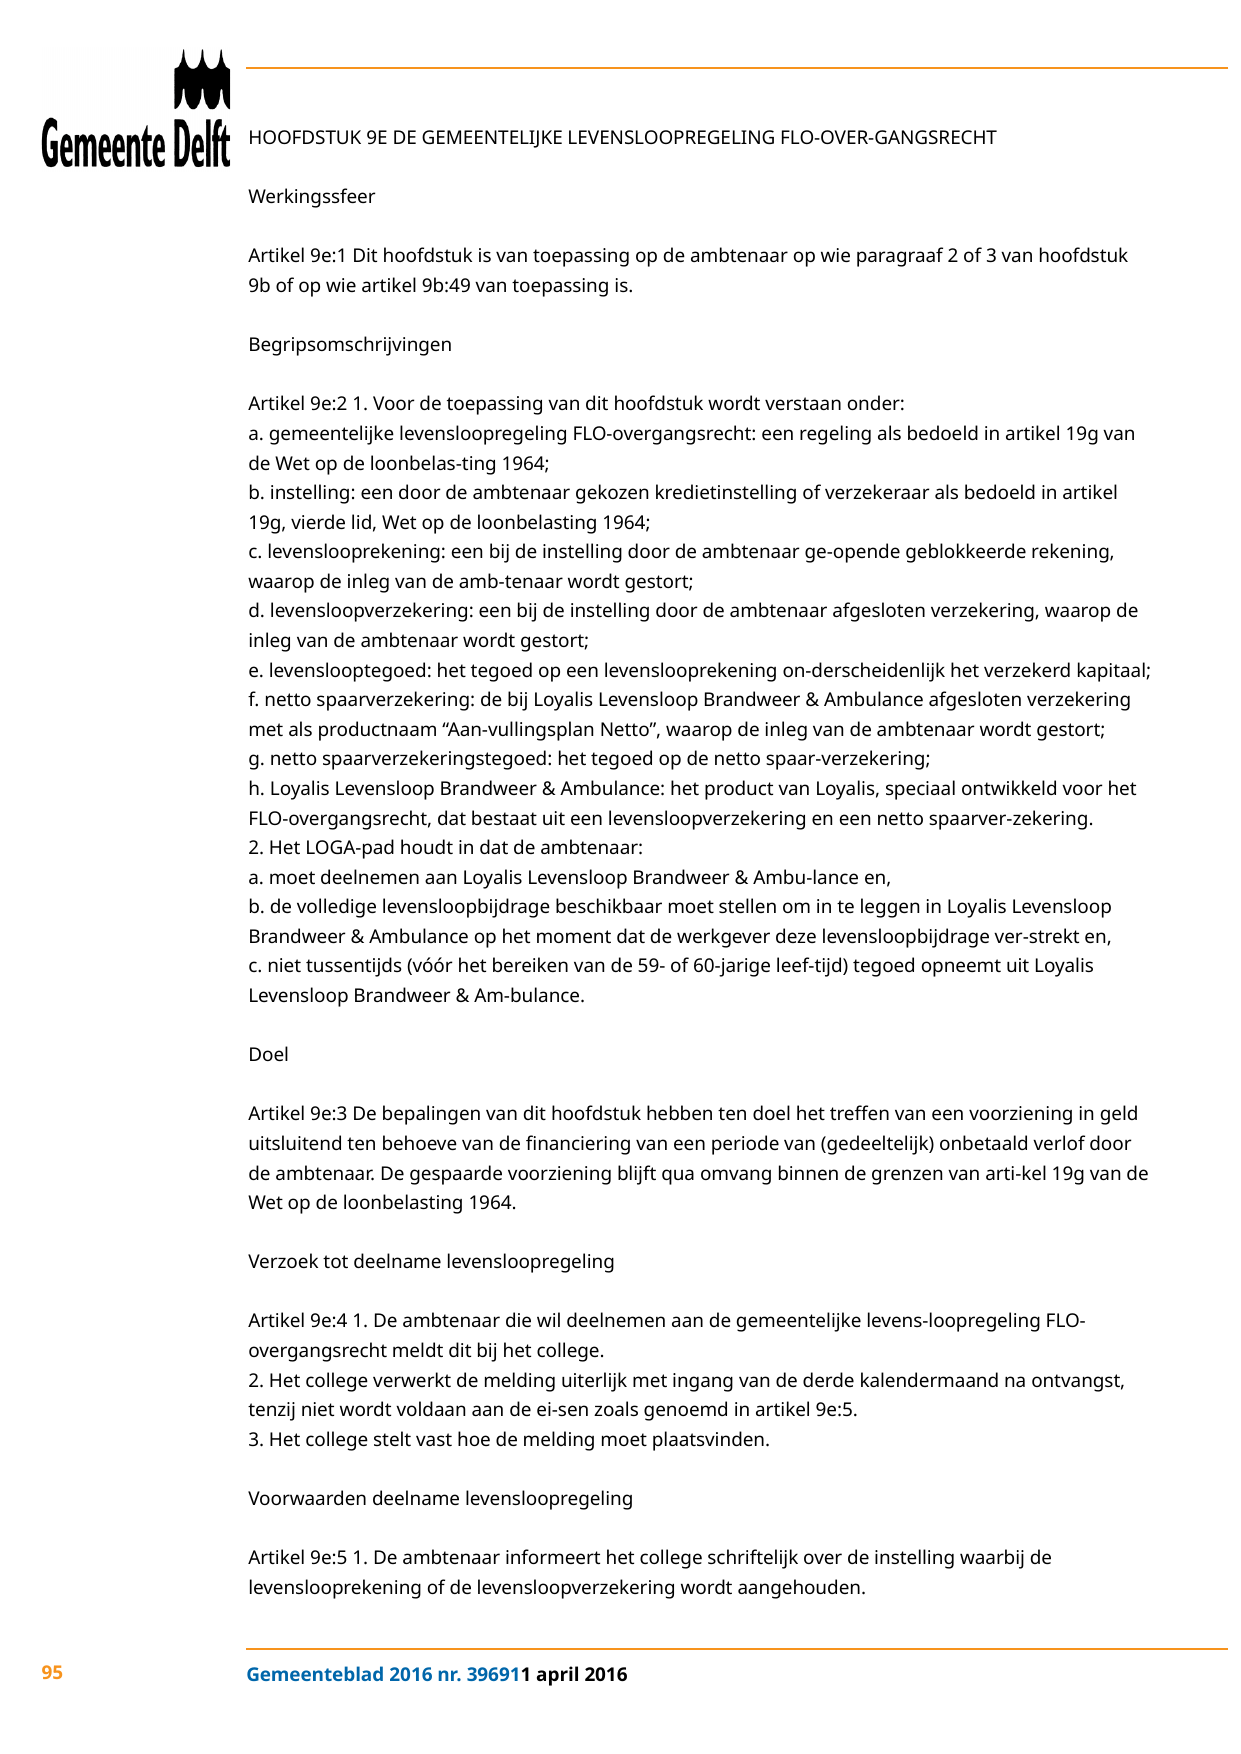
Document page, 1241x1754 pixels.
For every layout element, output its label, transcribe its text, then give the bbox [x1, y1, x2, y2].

text b. de volledige levensloopbijdrage beschikbaar moet stellen om in te leggen in Loyalis Levensloop Brandweer & Ambulance op het moment dat de werkgever deze levensloopbijdrage ver-strekt en, [248, 893, 1152, 949]
text 2. Het college verwerkt de melding uiterlijk met ingang van de derde kalendermaand na ontvangst, tenzij niet wordt voldaan aan de ei-sen zoals genoemd in artikel 9e:5. [248, 1367, 1152, 1422]
text a. gemeentelijke levensloopregeling FLO-overgangsrecht: een regeling als bedoeld in artikel 19g van de Wet op de loonbelas-ting 1964; [248, 420, 1152, 476]
text d. levensloopverzekering: een bij de instelling door de ambtenaar afgesloten verzekering, waarop de inleg van de ambtenaar wordt gestort; [248, 598, 1152, 653]
text HOOFDSTUK 9E DE GEMEENTELIJKE LEVENSLOOPREGELING FLO-OVER-GANGSRECHT [248, 124, 1152, 150]
text g. netto spaarverzekeringstegoed: het tegoed op de netto spaar-verzekering; [248, 746, 1152, 771]
text h. Loyalis Levensloop Brandweer & Ambulance: het product van Loyalis, speciaal ontwikkeld voor het FLO-overgangsrecht, dat bestaat uit een levensloopverzekering en een netto spaarver-zekering. [248, 775, 1152, 831]
text Artikel 9e:2 1. Voor de toepassing van dit hoofdstuk wordt verstaan onder: [248, 391, 1152, 416]
text 2. Het LOGA-pad houdt in dat de ambtenaar: [248, 834, 1152, 860]
text Verzoek tot deelname levensloopregeling [248, 1248, 1152, 1274]
text f. netto spaarverzekering: de bij Loyalis Levensloop Brandweer & Ambulance afgesloten verzekering met als productnaam “Aan-vullingsplan Netto”, waarop de inleg van de ambtenaar wordt gestort; [248, 686, 1152, 742]
text Doel [248, 1041, 1152, 1067]
text Artikel 9e:1 Dit hoofdstuk is van toepassing op de ambtenaar op wie paragraaf 2 of 3 van hoofdstuk 9b of op wie artikel 9b:49 van toepassing is. [248, 243, 1152, 298]
text 3. Het college stelt vast hoe de melding moet plaatsvinden. [248, 1426, 1152, 1452]
text Artikel 9e:3 De bepalingen van dit hoofdstuk hebben ten doel het treffen van een voorziening in geld uitsluitend ten behoeve van de financiering van een periode van (gedeeltelijk) onbetaald verlof door de ambtenaar. De gespaarde voorziening blijft qua omvang binnen de grenzen van arti-kel 19g van de Wet op de loonbelasting 1964. [248, 1101, 1152, 1215]
text e. levenslooptegoed: het tegoed op een levenslooprekening on-derscheidenlijk het verzekerd kapitaal; [248, 657, 1152, 683]
text c. levenslooprekening: een bij de instelling door de ambtenaar ge-opende geblokkeerde rekening, waarop de inleg van de amb-tenaar wordt gestort; [248, 538, 1152, 594]
picture [41, 47, 231, 172]
text a. moet deelnemen aan Loyalis Levensloop Brandweer & Ambu-lance en, [248, 864, 1152, 890]
text Artikel 9e:5 1. De ambtenaar informeert het college schriftelijk over de instelling waarbij de levenslooprekening of de levensloopverzekering wordt aangehouden. [248, 1544, 1152, 1600]
text Werkingssfeer [248, 183, 1152, 209]
text Voorwaarden deelname levensloopregeling [248, 1485, 1152, 1511]
text Artikel 9e:4 1. De ambtenaar die wil deelnemen aan de gemeentelijke levens-loopregeling FLO-overgangsrecht meldt dit bij het college. [248, 1308, 1152, 1363]
text b. instelling: een door de ambtenaar gekozen kredietinstelling of verzekeraar als bedoeld in artikel 19g, vierde lid, Wet op de loonbelasting 1964; [248, 479, 1152, 535]
text Begripsomschrijvingen [248, 331, 1152, 357]
text c. niet tussentijds (vóór het bereiken van de 59- of 60-jarige leef-tijd) tegoed opneemt uit Loyalis Levensloop Brandweer & Am-bulance. [248, 953, 1152, 1008]
